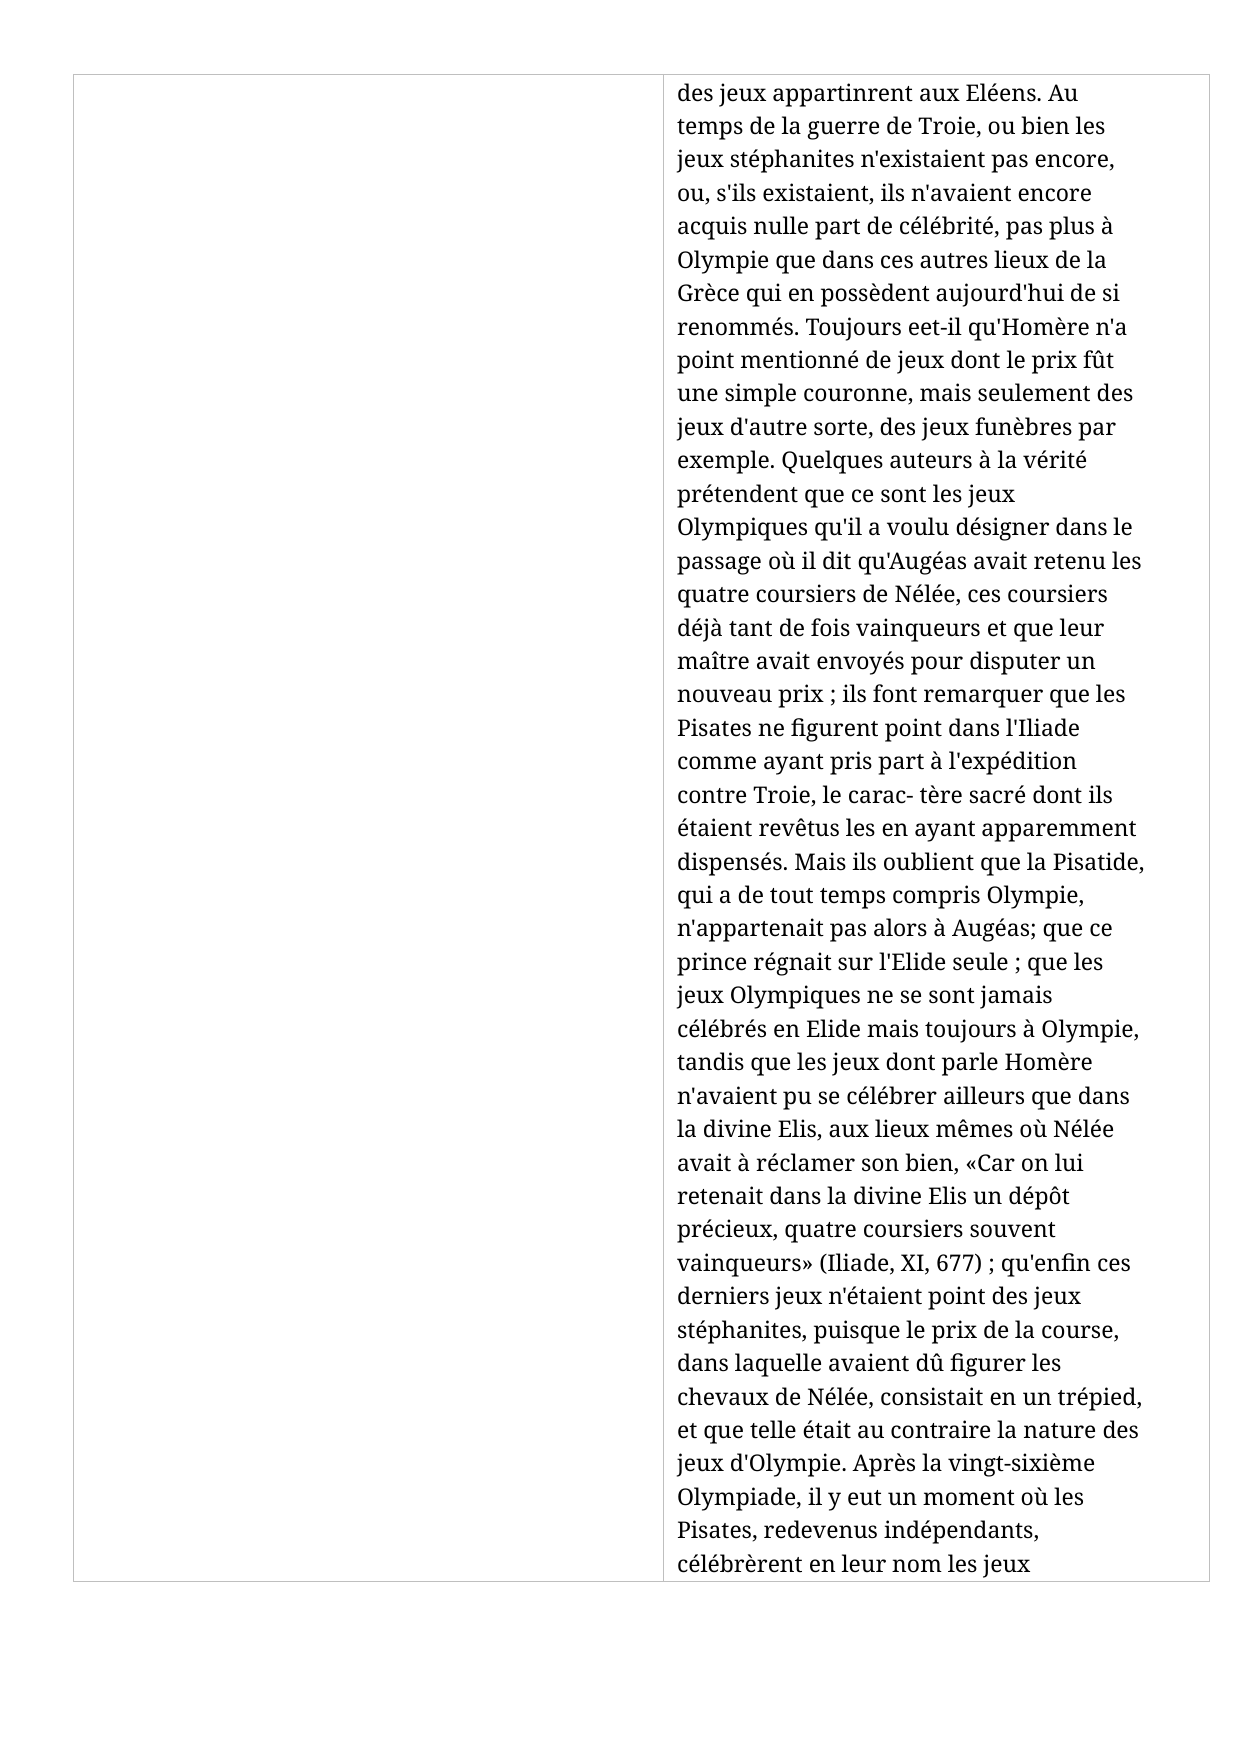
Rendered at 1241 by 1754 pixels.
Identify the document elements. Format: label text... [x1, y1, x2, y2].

table_header [664, 75, 675, 1581]
table_header [74, 75, 663, 1581]
table_header des jeux appartinrent aux Eléens. Au temps de la guerre de Troie, ou bien les jeux stéphanites n'existaient pas encore, ou, s'ils existaient, ils n'avaient encore acquis nulle part de célébrité, pas plus à Olympie que dans ces autres lieux de la Grèce qui en possèdent aujourd'hui de si renommés. Toujours eet-il qu'Homère n'a point mentionné de jeux dont le prix fût une simple couronne, mais seulement des jeux d'autre sorte, des jeux funèbres par exemple. Quelques auteurs à la vérité prétendent que ce sont les jeux Olympiques qu'il a voulu désigner dans le passage où il dit qu'Augéas avait retenu les quatre coursiers de Nélée, ces coursiers déjà tant de fois vainqueurs et que leur maître avait envoyés pour disputer un nouveau prix ; ils font remarquer que les Pisates ne figurent point dans l'Iliade comme ayant pris part à l'expédition contre Troie, le carac- tère sacré dont ils étaient revêtus les en ayant apparemment dispensés. Mais ils oublient que la Pisatide, qui a de tout temps compris Olympie, n'appartenait pas alors à Augéas; que ce prince régnait sur l'Elide seule ; que les jeux Olympiques ne se sont jamais célébrés en Elide mais toujours à Olympie, tandis que les jeux dont parle Homère n'avaient pu se célébrer ailleurs que dans la divine Elis, aux lieux mêmes où Nélée avait à réclamer son bien, «Car on lui retenait dans la divine Elis un dépôt précieux, quatre coursiers souvent vainqueurs» (Iliade, XI, 677) ; qu'enfin ces derniers jeux n'étaient point des jeux stéphanites, puisque le prix de la course, dans laquelle avaient dû figurer les chevaux de Nélée, consistait en un trépied, et que telle était au contraire la nature des jeux d'Olympie. Après la vingt-sixième Olympiade, il y eut un moment où les Pisates, redevenus indépendants, célébrèrent en leur nom les jeux [675, 75, 1148, 1581]
table_header [1148, 75, 1209, 1581]
